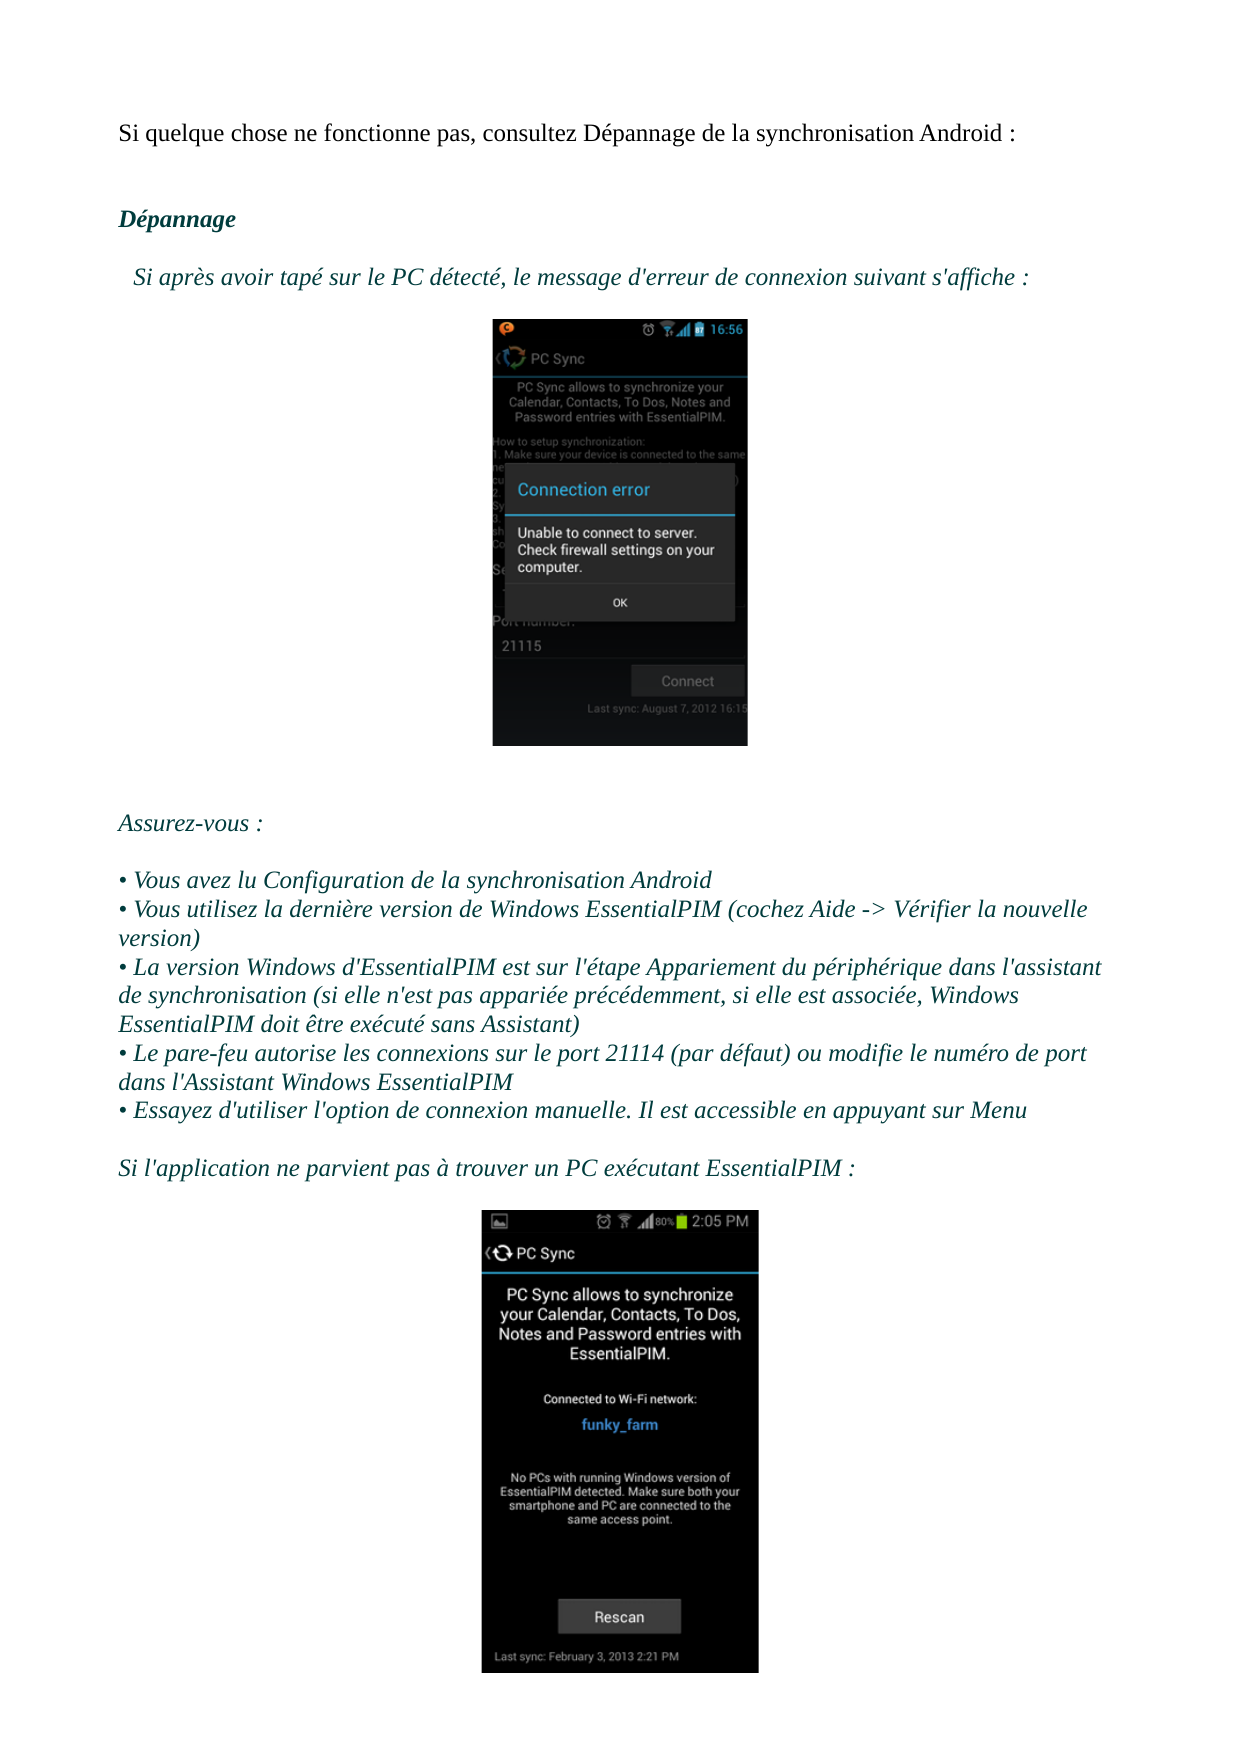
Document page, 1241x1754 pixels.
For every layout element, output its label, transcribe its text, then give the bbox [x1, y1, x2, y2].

text • La version Windows d'EssentialPIM est sur l'étape Appariement du périphérique dans l'assistant de synchronisation (si elle n'est pas appariée précédemment, si elle est associée, Windows EssentialPIM doit être exécuté sans Assistant) [118, 952, 1122, 1038]
picture [492, 319, 748, 746]
text Assurez-vous : [118, 808, 1122, 837]
text Si l'application ne parvient pas à trouver un PC exécutant EssentialPIM : [118, 1153, 1122, 1182]
text Dépannage [118, 204, 1122, 233]
picture [481, 1210, 759, 1673]
text • Essayez d'utiliser l'option de connexion manuelle. Il est accessible en appuyant sur Menu [118, 1096, 1122, 1124]
text Si quelque chose ne fonctionne pas, consultez Dépannage de la synchronisation Android : [118, 118, 1122, 147]
text • Vous avez lu Configuration de la synchronisation Android [118, 866, 1122, 894]
text • Le pare-feu autorise les connexions sur le port 21114 (par défaut) ou modifie le numéro de port dans l'Assistant Windows EssentialPIM [118, 1038, 1122, 1096]
text • Vous utilisez la dernière version de Windows EssentialPIM (cochez Aide -> Vérifier la nouvelle version) [118, 894, 1122, 952]
text Si après avoir tapé sur le PC détecté, le message d'erreur de connexion suivant s'affiche : [118, 262, 1122, 291]
